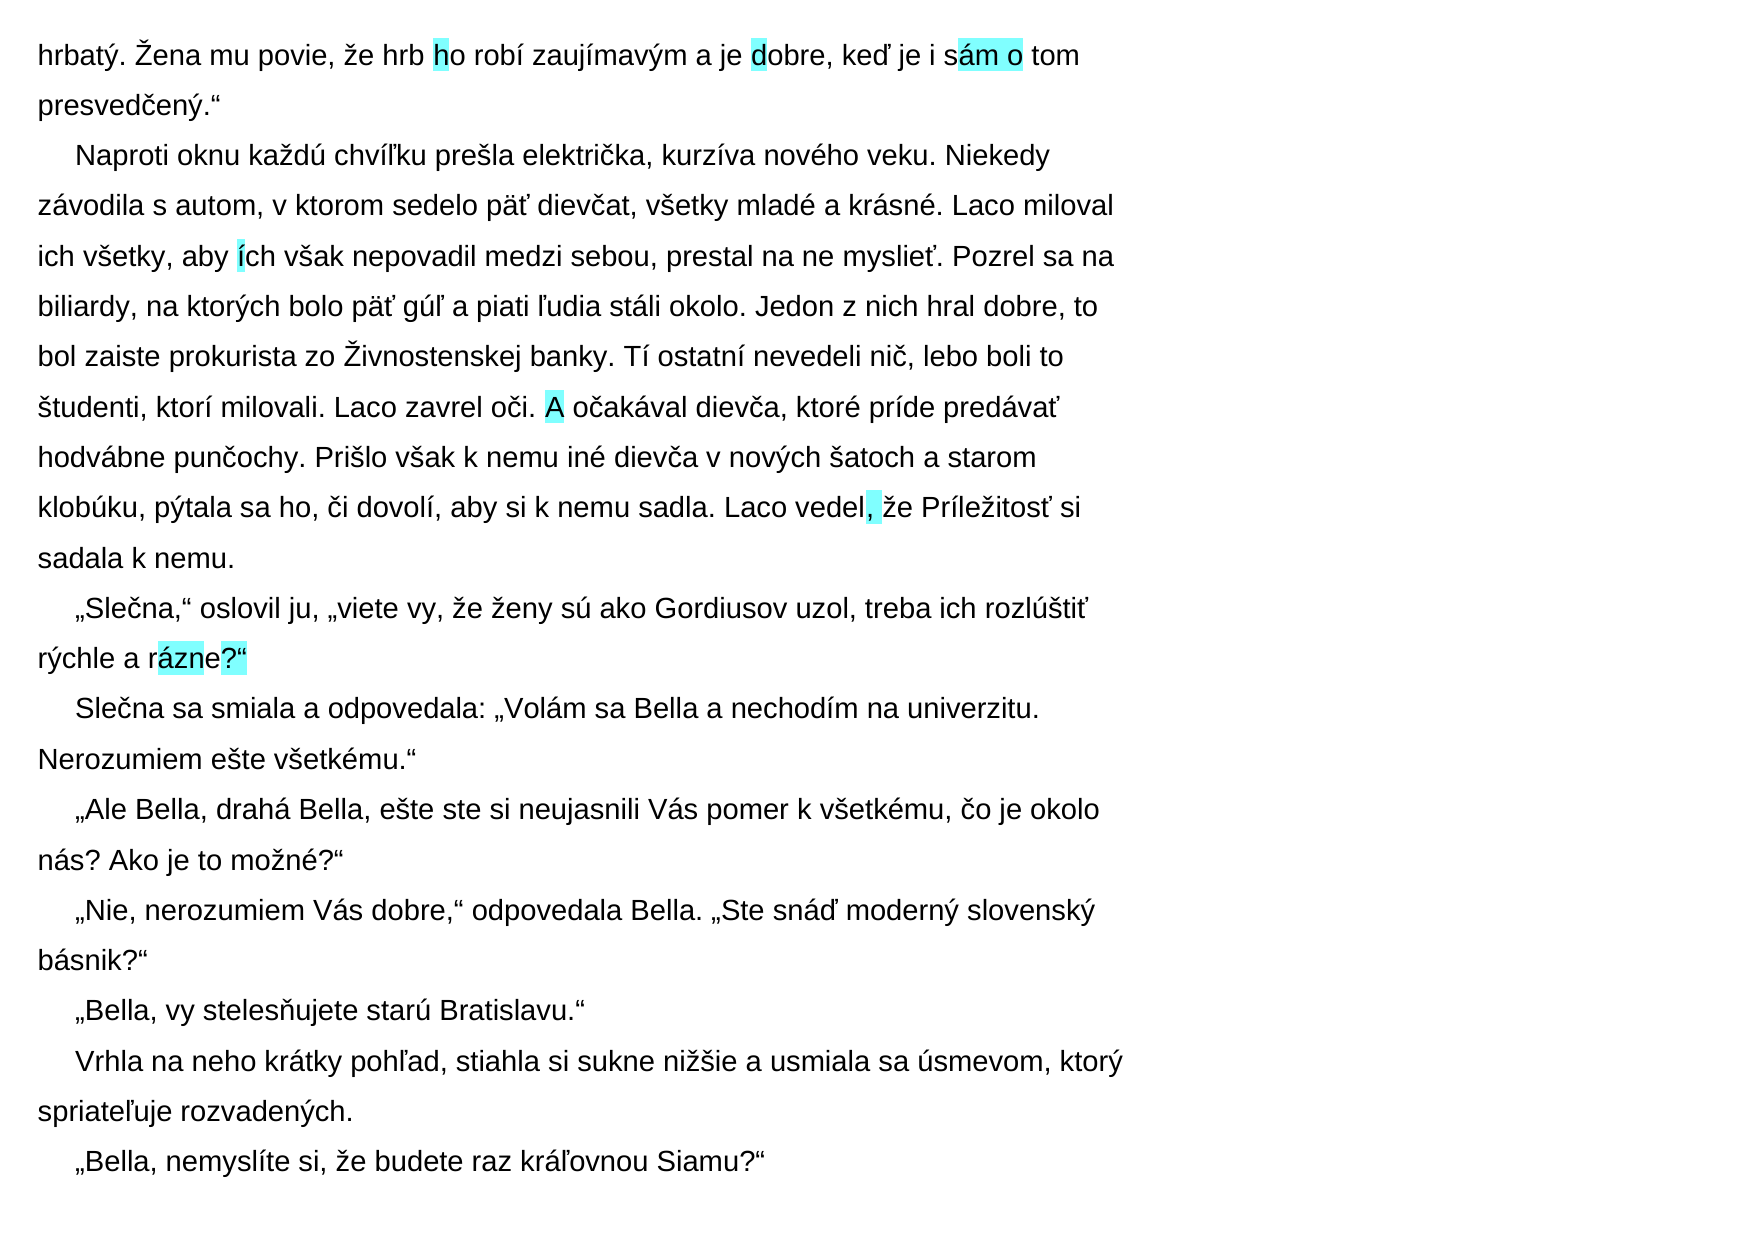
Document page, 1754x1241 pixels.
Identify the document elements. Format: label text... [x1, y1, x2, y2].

text „Bella, vy stelesňujete starú Bratislavu.“ [37, 993, 1130, 1027]
text „Bella, nemyslíte si, že budete raz kráľovnou Siamu?“ [37, 1144, 1130, 1178]
text „Ale Bella, drahá Bella, ešte ste si neujasnili Vás pomer k všetkému, čo je okolo nás? Ako je to možné?“ [37, 792, 1130, 876]
text Slečna sa smiala a odpovedala: „Volám sa Bella a nechodím na univerzitu. Nerozumiem ešte všetkému.“ [37, 692, 1130, 775]
text „Nie, nerozumiem Vás dobre,“ odpovedala Bella. „Ste snáď moderný slovenský básnik?“ [37, 893, 1130, 977]
text Vrhla na neho krátky pohľad, stiahla si sukne nižšie a usmiala sa úsmevom, ktorý spriateľuje rozvadených. [37, 1044, 1130, 1128]
text hrbatý. Žena mu povie, že hrb ho robí zaujímavým a je dobre, keď je i sám o tom presvedčený.“ [37, 37, 1130, 121]
text „Slečna,“ oslovil ju, „viete vy, že ženy sú ako Gordiusov uzol, treba ich rozlúštiť rýchle a rázne?“ [37, 591, 1130, 675]
text Naproti oknu každú chvíľku prešla električka, kurzíva nového veku. Niekedy závodila s autom, v ktorom sedelo päť dievčat, všetky mladé a krásné. Laco miloval ich všetky, aby ích však nepovadil medzi sebou, prestal na ne myslieť. Pozrel sa na biliardy, na ktorých bolo päť gúľ a piati ľudia stáli okolo. Jedon z nich hral dobre, to bol zaiste prokurista zo Živnostenskej banky. Tí ostatní nevedeli nič, lebo boli to študenti, ktorí milovali. Laco zavrel oči. A očakával dievča, ktoré príde predávať hodvábne punčochy. Prišlo však k nemu iné dievča v nových šatoch a starom klobúku, pýtala sa ho, či dovolí, aby si k nemu sadla. Laco vedel, že Príležitosť si sadala k nemu. [37, 138, 1130, 574]
